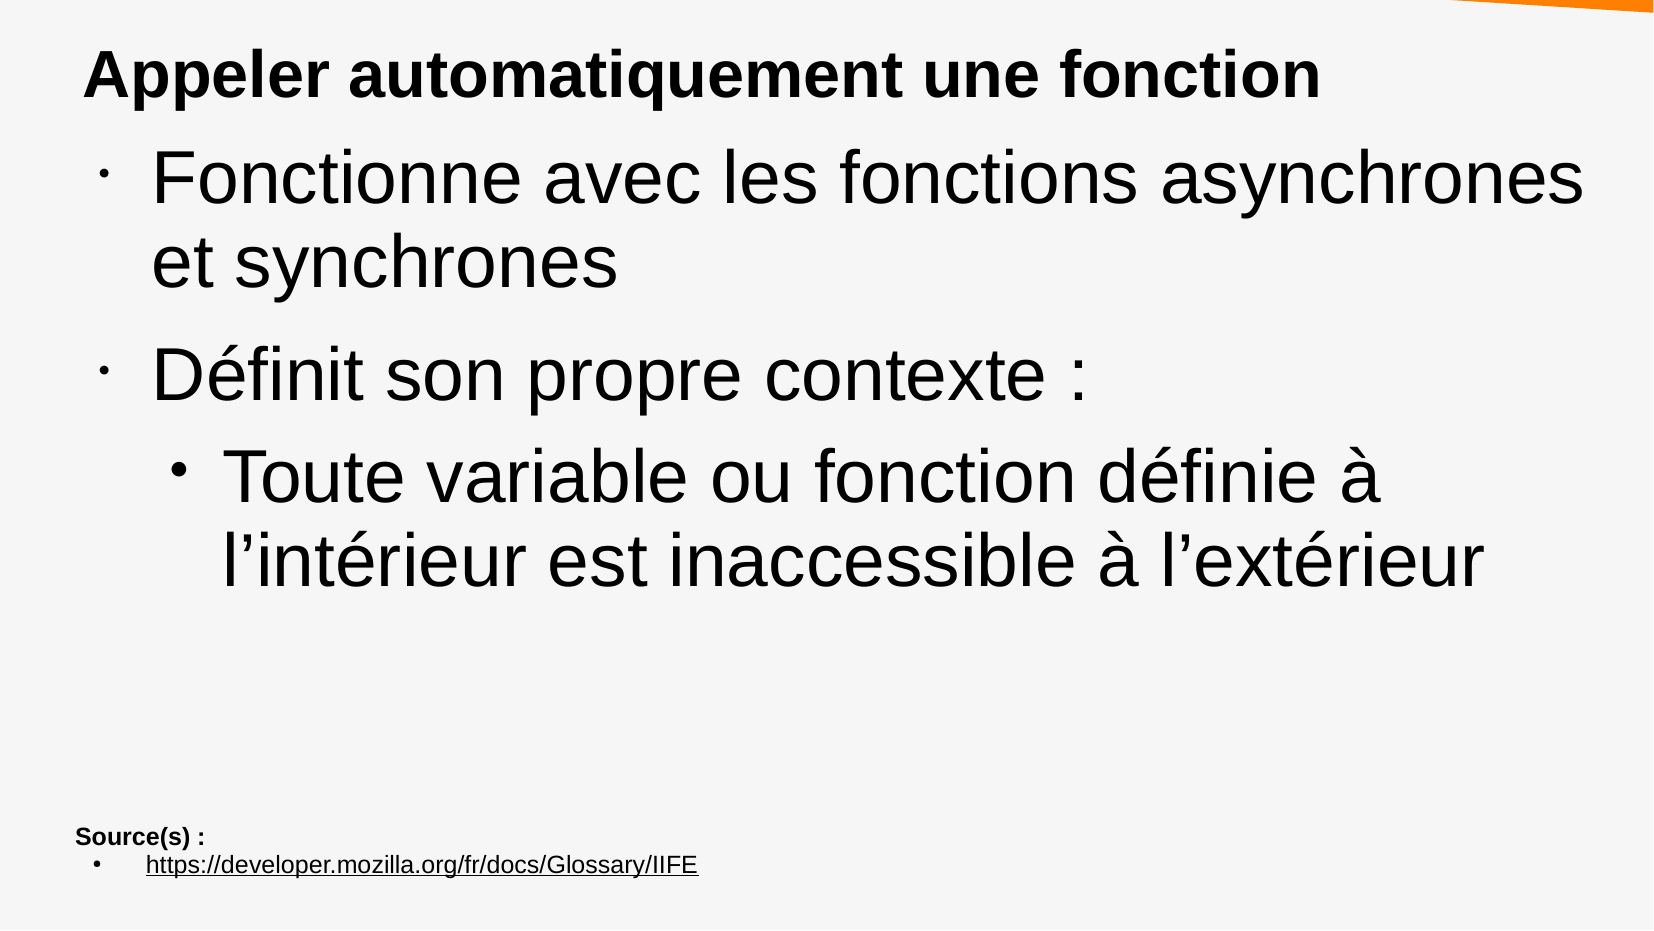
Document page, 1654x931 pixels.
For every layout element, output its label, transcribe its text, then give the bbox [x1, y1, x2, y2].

text_box [1450, 0, 1654, 13]
list Fonctionne avec les fonctions asynchrones et synchrones Définit son propre contexte : Toute variable ou fonction définie à l’intérieur est inaccessible à l’extérieur [80, 135, 1620, 798]
title Appeler automatiquement une fonction [82, 37, 1571, 114]
text_box Source(s) : https://developer.mozilla.org/fr/docs/Glossary/IIFE [60, 814, 1546, 929]
